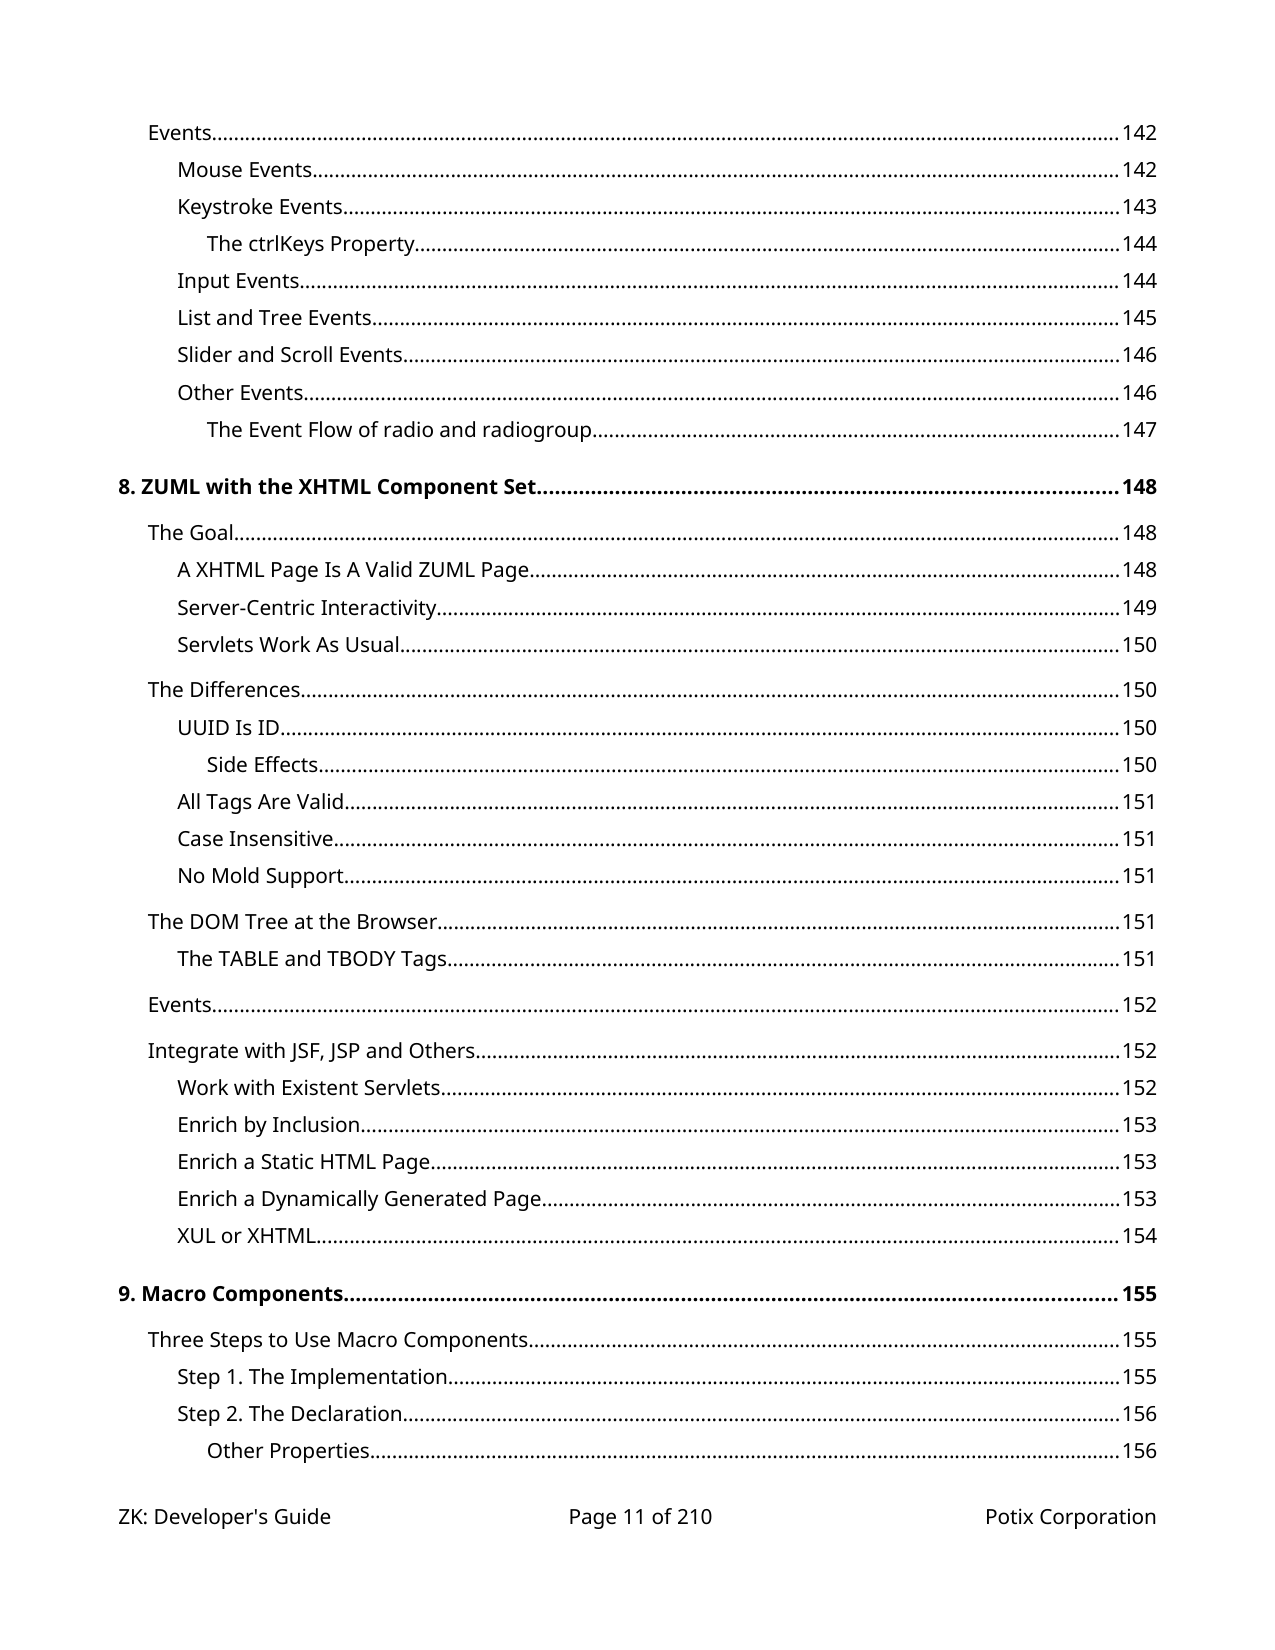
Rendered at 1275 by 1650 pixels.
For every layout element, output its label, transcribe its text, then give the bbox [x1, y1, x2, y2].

text Step 2. The Declaration 156 [177, 1399, 1157, 1427]
text The ctrlKeys Property 144 [207, 229, 1157, 258]
text Case Insensitive 151 [177, 824, 1157, 852]
text All Tags Are Valid 151 [177, 787, 1157, 815]
text Step 1. The Implementation 155 [177, 1362, 1157, 1390]
text Side Effects 150 [207, 750, 1157, 778]
text The Event Flow of radio and radiogroup 147 [207, 415, 1157, 443]
text XUL or XHTML 154 [177, 1221, 1157, 1249]
text The DOM Tree at the Browser 151 [148, 907, 1157, 935]
text Server-Centric Interactivity 149 [177, 593, 1157, 621]
text List and Tree Events 145 [177, 303, 1157, 332]
text The TABLE and TBODY Tags 151 [177, 944, 1157, 972]
text Servlets Work As Usual 150 [177, 630, 1157, 658]
text Events 152 [148, 990, 1157, 1018]
text Integrate with JSF, JSP and Others 152 [148, 1036, 1157, 1064]
text Keystroke Events 143 [177, 192, 1157, 221]
text The Goal 148 [148, 518, 1157, 547]
text 8. ZUML with the XHTML Component Set 148 [118, 472, 1157, 501]
text Enrich a Dynamically Generated Page 153 [177, 1184, 1157, 1212]
text 9. Macro Components 155 [118, 1279, 1157, 1307]
text No Mold Support 151 [177, 861, 1157, 889]
text A XHTML Page Is A Valid ZUML Page 148 [177, 556, 1157, 584]
text Slider and Scroll Events 146 [177, 341, 1157, 369]
text Events 142 [148, 118, 1157, 146]
text UUID Is ID 150 [177, 713, 1157, 741]
text Work with Existent Servlets 152 [177, 1073, 1157, 1101]
text Enrich by Inclusion 153 [177, 1110, 1157, 1138]
text Other Events 146 [177, 378, 1157, 406]
text The Differences 150 [148, 676, 1157, 704]
text Three Steps to Use Macro Components 155 [148, 1325, 1157, 1353]
text Mouse Events 142 [177, 155, 1157, 183]
text Enrich a Static HTML Page 153 [177, 1147, 1157, 1175]
text Input Events 144 [177, 266, 1157, 295]
text Other Properties 156 [207, 1436, 1157, 1464]
